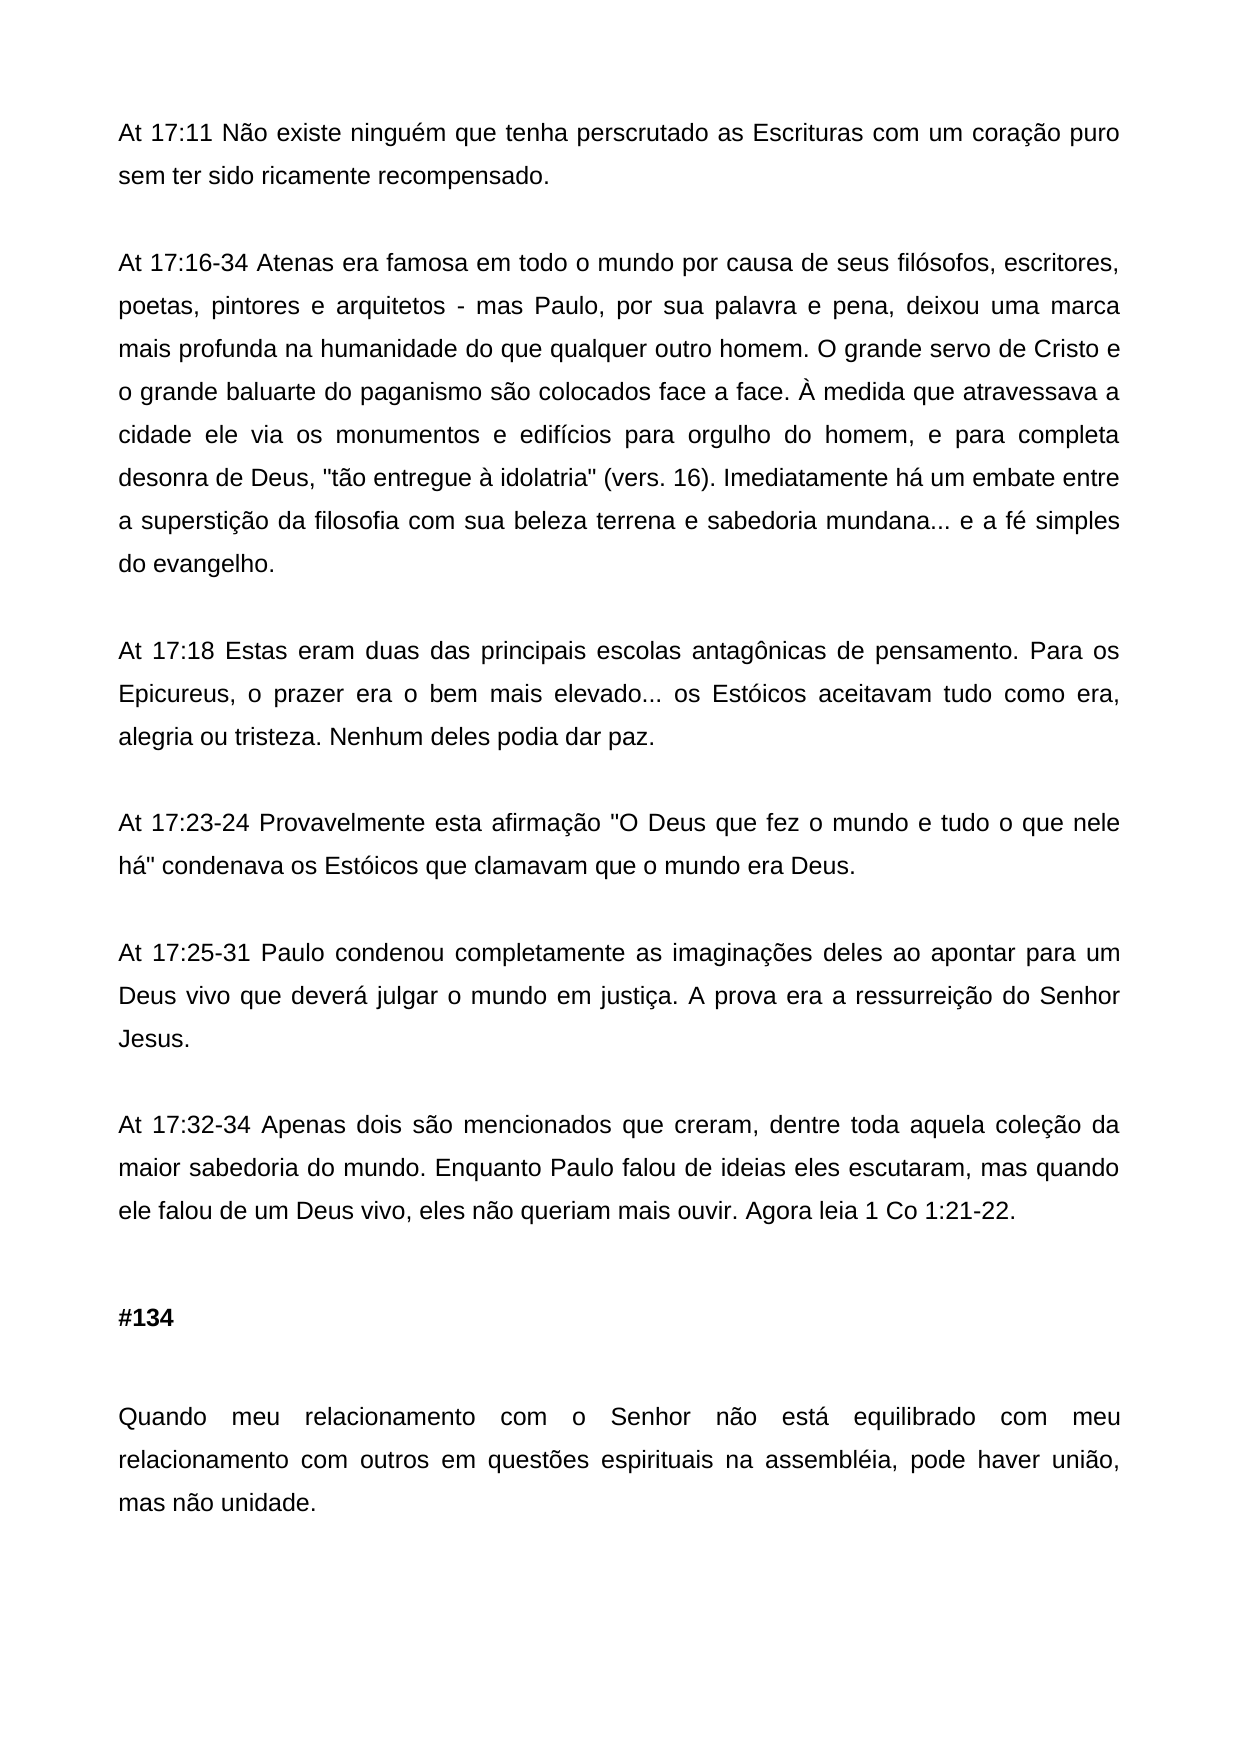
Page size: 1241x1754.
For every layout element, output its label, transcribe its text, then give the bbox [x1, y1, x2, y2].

subtitle #134 [118, 1303, 1122, 1332]
text At 17:16-34 Atenas era famosa em todo o mundo por causa de seus filósofos, escritores, poetas, pintores e arquitetos - mas Paulo, por sua palavra e pena, deixou uma marca mais profunda na humanidade do que qualquer outro homem. O grande servo de Cristo e o grande baluarte do paganismo são colocados face a face. À medida que atravessava a cidade ele via os monumentos e edifícios para orgulho do homem, e para completa desonra de Deus, "tão entregue à idolatria" (vers. 16). Imediatamente há um embate entre a superstição da filosofia com sua beleza terrena e sabedoria mundana... e a fé simples do evangelho. [118, 247, 1122, 578]
text At 17:23-24 Provavelmente esta afirmação "O Deus que fez o mundo e tudo o que nele há" condenava os Estóicos que clamavam que o mundo era Deus. [118, 808, 1122, 880]
text At 17:18 Estas eram duas das principais escolas antagônicas de pensamento. Para os Epicureus, o prazer era o bem mais elevado... os Estóicos aceitavam tudo como era, alegria ou tristeza. Nenhum deles podia dar paz. [118, 636, 1122, 751]
text At 17:11 Não existe ninguém que tenha perscrutado as Escrituras com um coração puro sem ter sido ricamente recompensado. [118, 118, 1122, 190]
text Quando meu relacionamento com o Senhor não está equilibrado com meu relacionamento com outros em questões espirituais na assembléia, pode haver união, mas não unidade. [118, 1402, 1122, 1517]
text At 17:25-31 Paulo condenou completamente as imaginações deles ao apontar para um Deus vivo que deverá julgar o mundo em justiça. A prova era a ressurreição do Senhor Jesus. [118, 937, 1122, 1052]
text At 17:32-34 Apenas dois são mencionados que creram, dentre toda aquela coleção da maior sabedoria do mundo. Enquanto Paulo falou de ideias eles escutaram, mas quando ele falou de um Deus vivo, eles não queriam mais ouvir. Agora leia 1 Co 1:21-22. [118, 1110, 1122, 1225]
